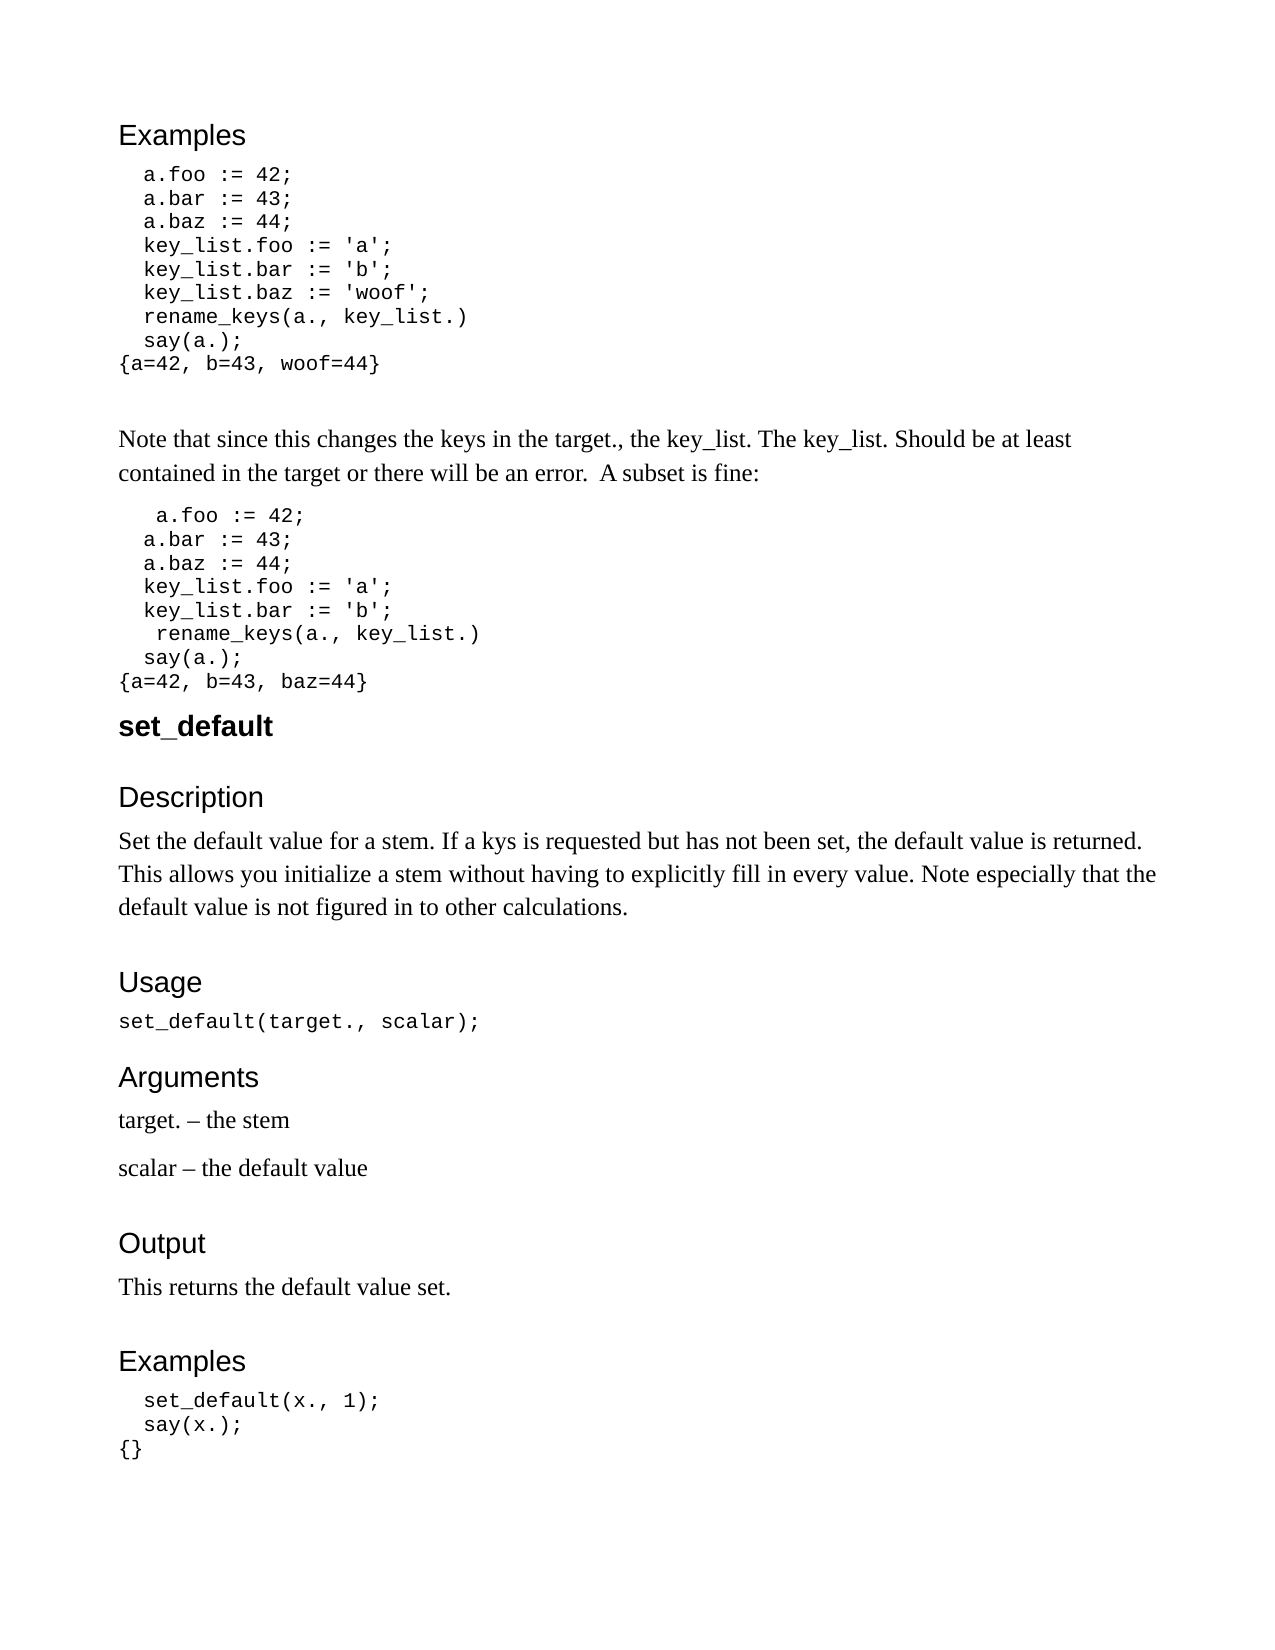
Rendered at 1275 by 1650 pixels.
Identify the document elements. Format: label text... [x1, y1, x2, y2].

text a.baz := 44; [118, 211, 1157, 235]
subtitle Output [118, 1226, 1157, 1259]
text say(a.); [118, 647, 1157, 671]
text Note that since this changes the keys in the target., the key_list. The key_list. Should be at least contained in the target or there will be an error. A subset is fine: [118, 424, 1157, 486]
text This returns the default value set. [118, 1272, 1157, 1301]
text key_list.foo := 'a'; [118, 235, 1157, 259]
text rename_keys(a., key_list.) [118, 306, 1157, 330]
subtitle Description [118, 780, 1157, 814]
subtitle Examples [118, 1344, 1157, 1378]
text a.bar := 43; [118, 529, 1157, 552]
text key_list.bar := 'b'; [118, 600, 1157, 623]
subtitle Examples [118, 118, 1157, 152]
text rename_keys(a., key_list.) [118, 623, 1157, 647]
text key_list.bar := 'b'; [118, 259, 1157, 282]
text {a=42, b=43, woof=44} [118, 353, 1157, 377]
text {} [118, 1438, 1157, 1461]
text set_default(x., 1); [118, 1391, 1157, 1414]
text set_default(target., scalar); [118, 1011, 1157, 1034]
text say(a.); [118, 330, 1157, 353]
subtitle Usage [118, 965, 1157, 998]
text Set the default value for a stem. If a kys is requested but has not been set, the default value is returned. This allows you initialize a stem without having to explicitly fill in every value. Note especially that the default value is not figured in to other calculations. [118, 826, 1157, 921]
text a.bar := 43; [118, 188, 1157, 211]
text target. – the stem [118, 1106, 1157, 1134]
text key_list.foo := 'a'; [118, 576, 1157, 600]
text a.foo := 42; [118, 164, 1157, 188]
text a.foo := 42; [118, 505, 1157, 529]
subtitle set_default [118, 709, 1157, 743]
text scalar – the default value [118, 1153, 1157, 1182]
text say(x.); [118, 1414, 1157, 1438]
text a.baz := 44; [118, 552, 1157, 576]
text key_list.baz := 'woof'; [118, 282, 1157, 306]
subtitle Arguments [118, 1059, 1157, 1093]
text {a=42, b=43, baz=44} [118, 671, 1157, 694]
